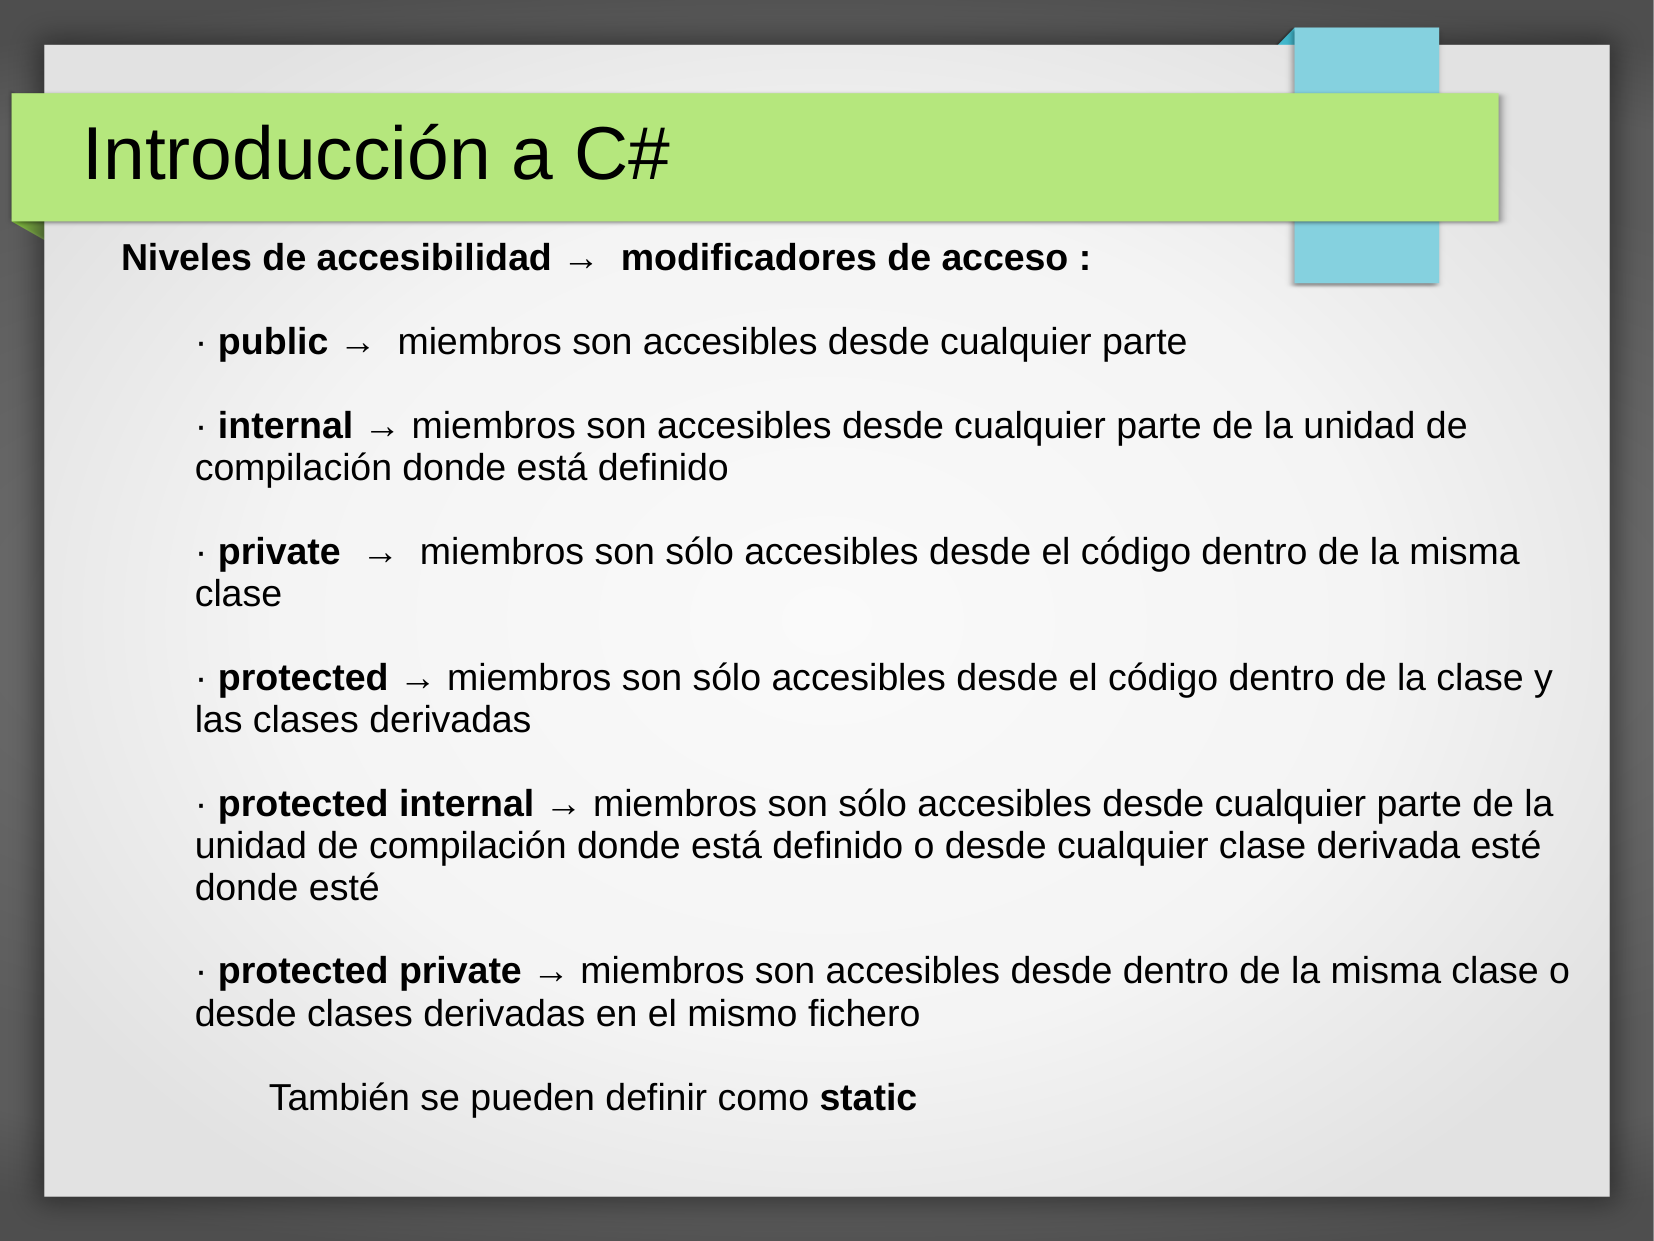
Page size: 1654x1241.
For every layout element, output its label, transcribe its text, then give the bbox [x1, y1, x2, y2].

title Introducción a C# [82, 94, 1264, 213]
text_box Niveles de accesibilidad → modificadores de acceso : · public → miembros son accesibles desde cualquier parte · internal → miembros son accesibles desde cualquier parte de la unidad de compilación donde está definido · private → miembros son sólo accesibles desde el código dentro de la misma clase · protected → miembros son sólo accesibles desde el código dentro de la clase y las clases derivadas · protected internal → miembros son sólo accesibles desde cualquier parte de la unidad de compilación donde está definido o desde cualquier clase derivada esté donde esté · protected private → miembros son accesibles desde dentro de la misma clase o desde clases derivadas en el mismo fichero También se pueden definir como static [47, 236, 1607, 1185]
picture [0, 0, 1654, 1241]
